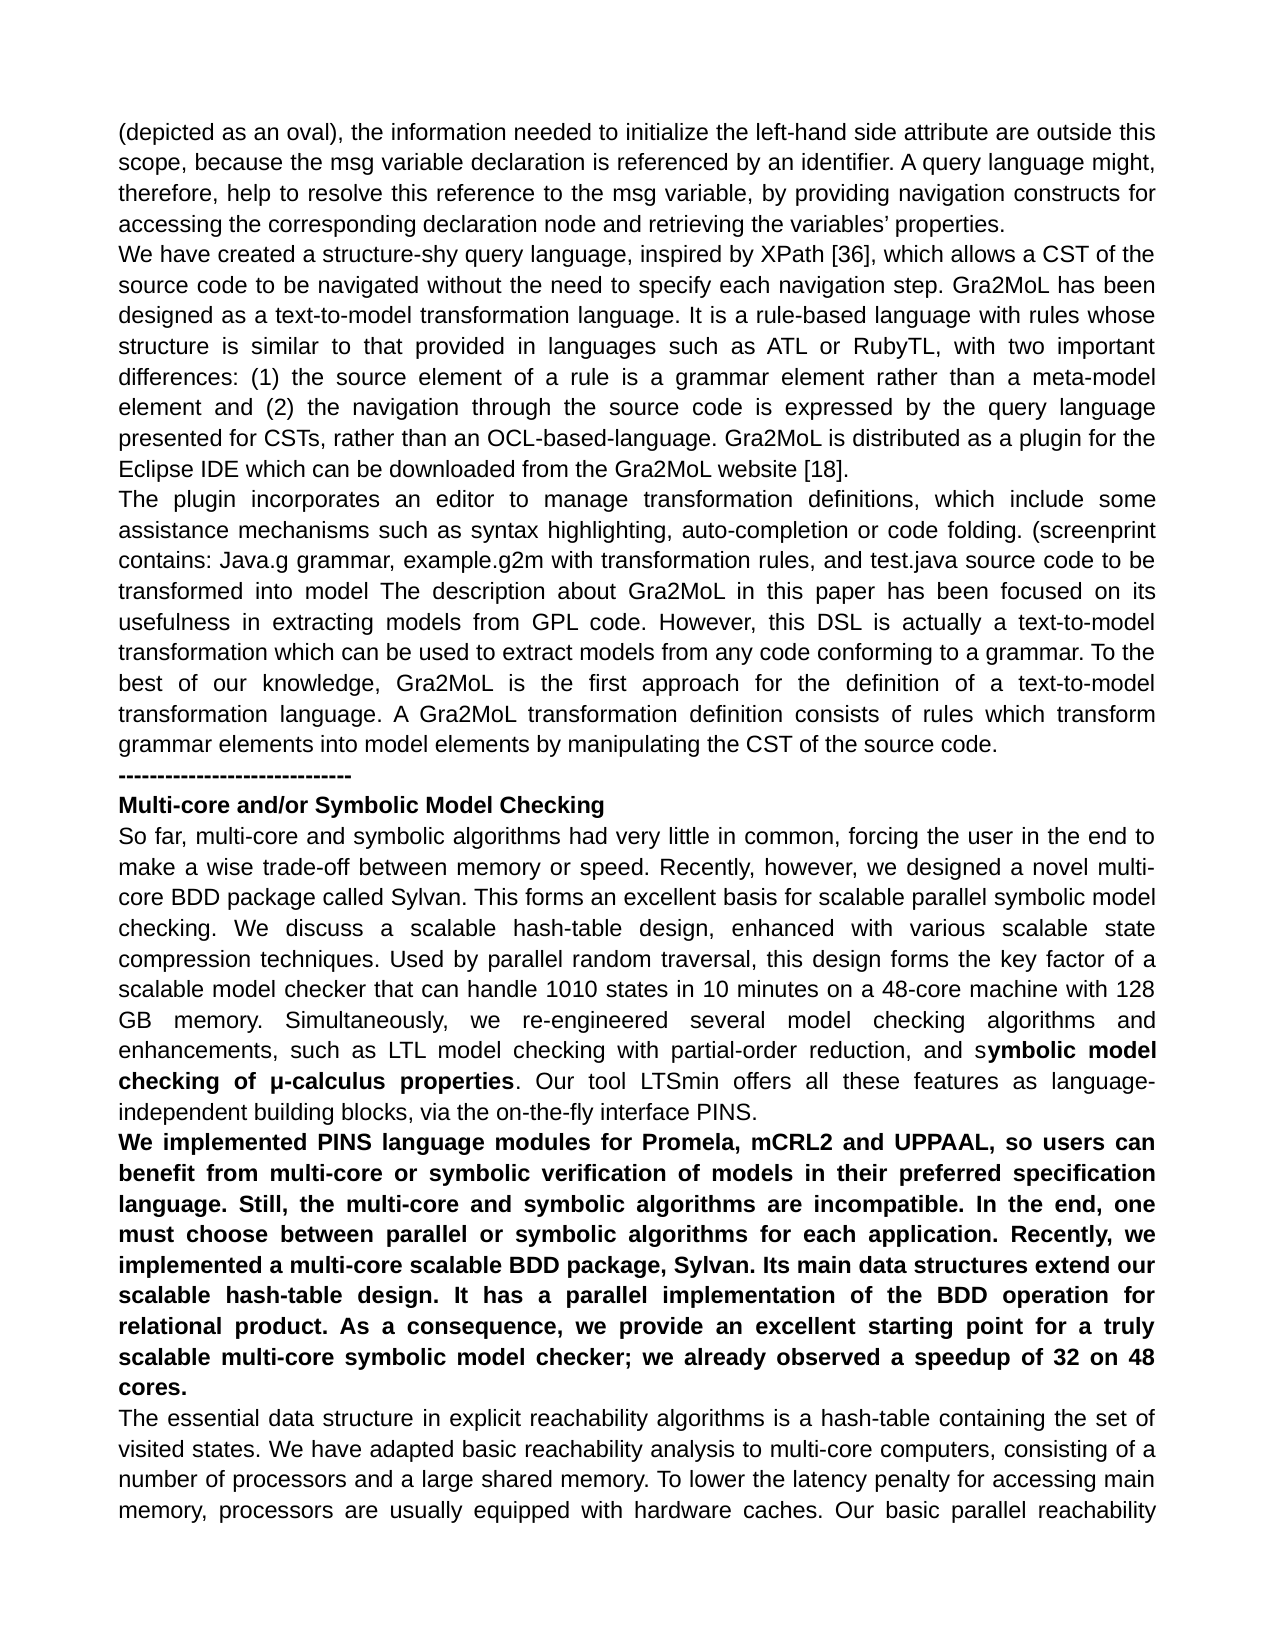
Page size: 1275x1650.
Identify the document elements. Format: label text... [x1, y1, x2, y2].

text We have created a structure-shy query language, inspired by XPath [36], which allows a CST of the source code to be navigated without the need to specify each navigation step. Gra2MoL has been designed as a text-to-model transformation language. It is a rule-based language with rules whose structure is similar to that provided in languages such as ATL or RubyTL, with two important differences: (1) the source element of a rule is a grammar element rather than a meta-model element and (2) the navigation through the source code is expressed by the query language presented for CSTs, rather than an OCL-based-language. Gra2MoL is distributed as a plugin for the Eclipse IDE which can be downloaded from the Gra2MoL website [18]. [118, 241, 1157, 482]
text So far, multi-core and symbolic algorithms had very little in common, forcing the user in the end to make a wise trade-off between memory or speed. Recently, however, we designed a novel multi-core BDD package called Sylvan. This forms an excellent basis for scalable parallel symbolic model checking. We discuss a scalable hash-table design, enhanced with various scalable state compression techniques. Used by parallel random traversal, this design forms the key factor of a scalable model checker that can handle 1010 states in 10 minutes on a 48-core machine with 128 GB memory. Simultaneously, we re-engineered several model checking algorithms and enhancements, such as LTL model checking with partial-order reduction, and symbolic model checking of μ-calculus properties. Our tool LTSmin offers all these features as language-independent building blocks, via the on-the-fly interface PINS. [118, 822, 1157, 1125]
text We implemented PINS language modules for Promela, mCRL2 and UPPAAL, so users can benefit from multi-core or symbolic verification of models in their preferred specification language. Still, the multi-core and symbolic algorithms are incompatible. In the end, one must choose between parallel or symbolic algorithms for each application. Recently, we implemented a multi-core scalable BDD package, Sylvan. Its main data structures extend our scalable hash-table design. It has a parallel implementation of the BDD operation for relational product. As a consequence, we provide an excellent starting point for a truly scalable multi-core symbolic model checker; we already observed a speedup of 32 on 48 cores. [118, 1129, 1157, 1401]
text ------------------------------ [118, 761, 1157, 788]
text (depicted as an oval), the information needed to initialize the left-hand side attribute are outside this scope, because the msg variable declaration is referenced by an identifier. A query language might, therefore, help to resolve this reference to the msg variable, by providing navigation constructs for accessing the corresponding declaration node and retrieving the variables’ properties. [118, 118, 1157, 237]
text Multi-core and/or Symbolic Model Checking [118, 792, 1157, 819]
text The essential data structure in explicit reachability algorithms is a hash-table containing the set of visited states. We have adapted basic reachability analysis to multi-core computers, consisting of a number of processors and a large shared memory. To lower the latency penalty for accessing main memory, processors are usually equipped with hardware caches. Our basic parallel reachability [118, 1404, 1157, 1523]
text The plugin incorporates an editor to manage transformation definitions, which include some assistance mechanisms such as syntax highlighting, auto-completion or code folding. (screenprint contains: Java.g grammar, example.g2m with transformation rules, and test.java source code to be transformed into model The description about Gra2MoL in this paper has been focused on its usefulness in extracting models from GPL code. However, this DSL is actually a text-to-model transformation which can be used to extract models from any code conforming to a grammar. To the best of our knowledge, Gra2MoL is the first approach for the definition of a text-to-model transformation language. A Gra2MoL transformation definition consists of rules which transform grammar elements into model elements by manipulating the CST of the source code. [118, 486, 1157, 757]
